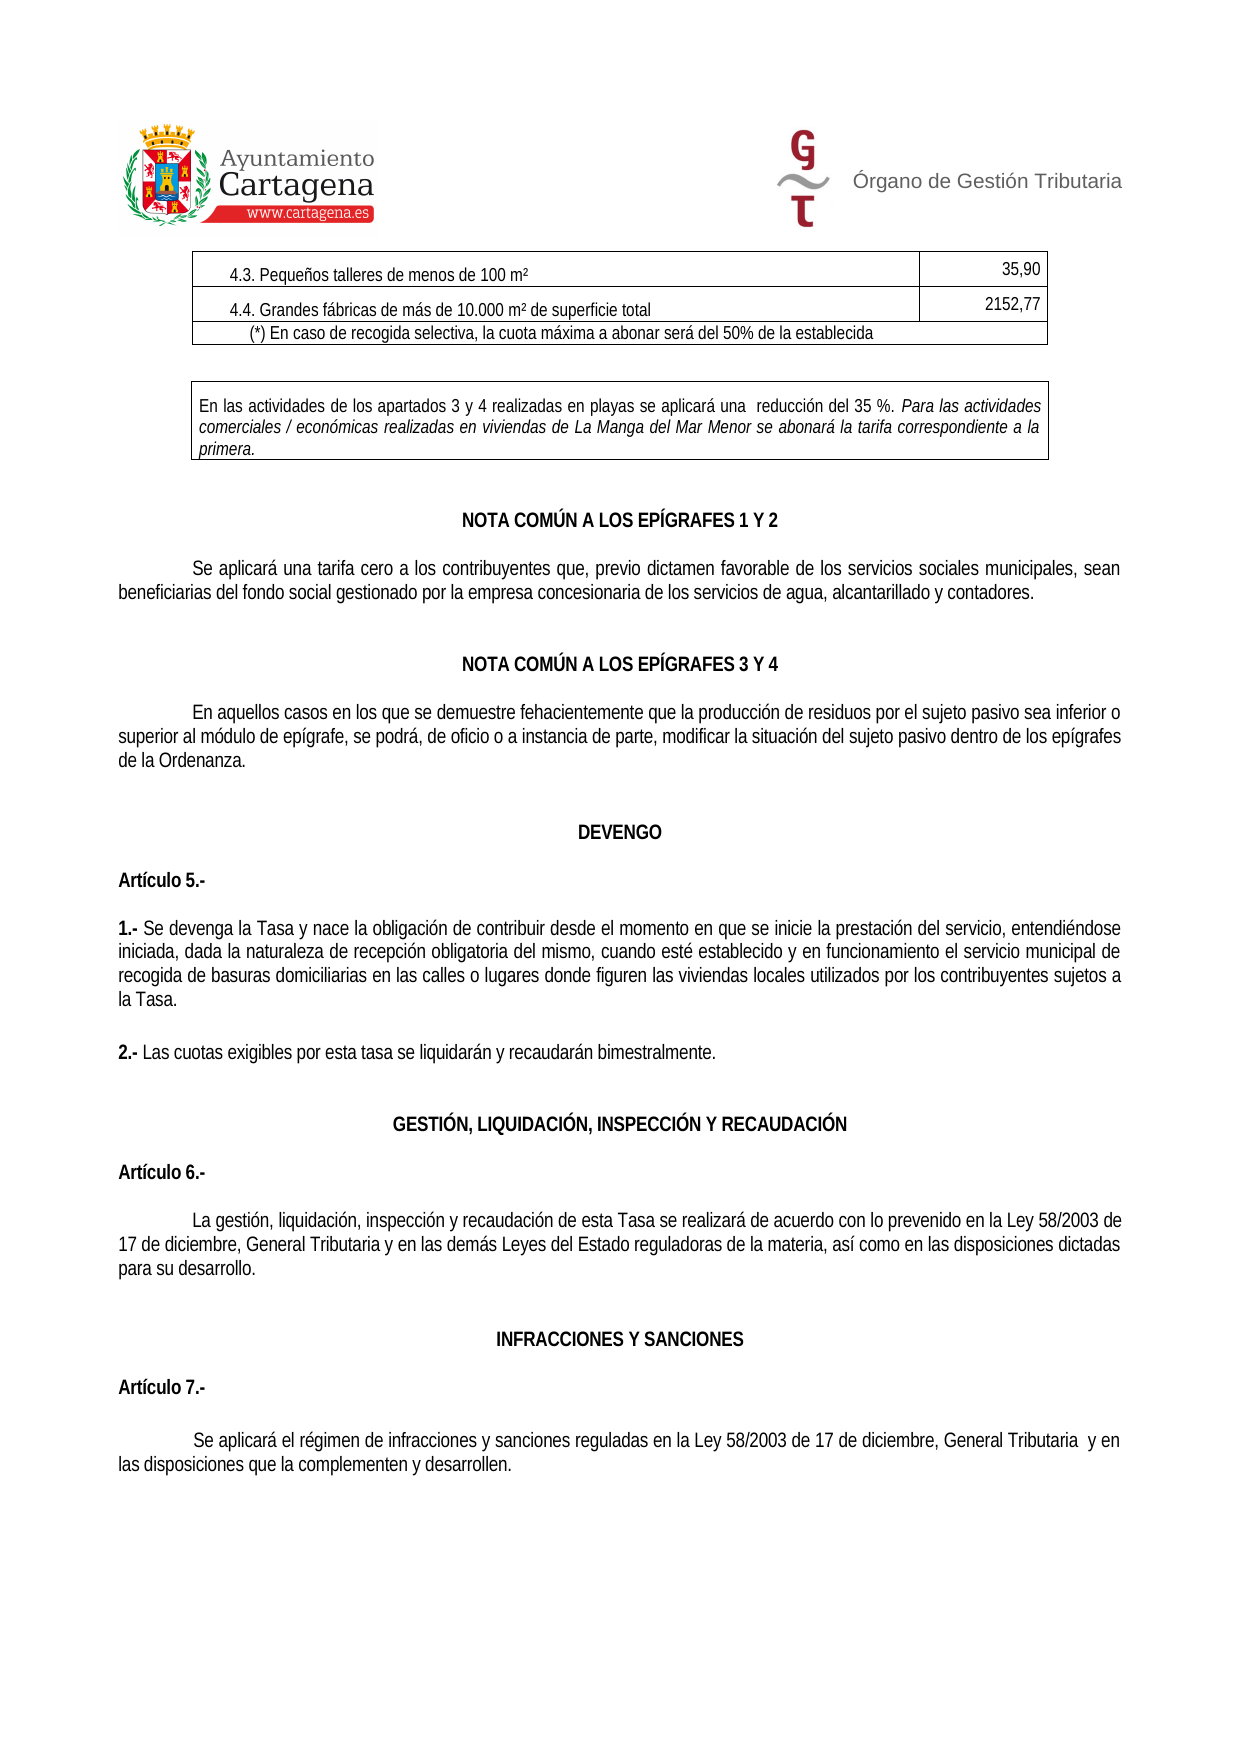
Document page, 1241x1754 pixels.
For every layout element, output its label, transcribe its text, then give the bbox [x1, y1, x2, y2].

table_header En las actividades de los apartados 3 y 4 realizadas en playas se aplicará una reducción del 35 %. Para las actividades comerciales / económicas realizadas en viviendas de La Manga del Mar Menor se abonará la tarifa correspondiente a la primera. [192, 382, 1048, 459]
text Artículo 6.- [118, 1160, 1122, 1184]
text Se aplicará el régimen de infracciones y sanciones reguladas en la Ley 58/2003 de 17 de diciembre, General Tributaria y en las disposiciones que la complementen y desarrollen. [118, 1428, 1122, 1476]
table_cell (*) En caso de recogida selectiva, la cuota máxima a abonar será del 50% de la establecida [193, 322, 1047, 343]
text Artículo 5.- [118, 867, 1122, 891]
text 2.- Las cuotas exigibles por esta tasa se liquidarán y recaudarán bimestralmente. [118, 1040, 1122, 1064]
table_cell 4.4. Grandes fábricas de más de 10.000 m² de superficie total [193, 287, 919, 321]
text NOTA COMÚN A LOS EPÍGRAFES 1 Y 2 [118, 508, 1122, 532]
table_cell 4.3. Pequeños talleres de menos de 100 m² [193, 252, 919, 286]
text NOTA COMÚN A LOS EPÍGRAFES 3 Y 4 [118, 652, 1122, 676]
text INFRACCIONES Y SANCIONES [118, 1327, 1122, 1351]
text GESTIÓN, LIQUIDACIÓN, INSPECCIÓN Y RECAUDACIÓN [118, 1112, 1122, 1136]
table_cell 35,90 [920, 252, 1047, 286]
table_cell 2152,77 [920, 287, 1047, 321]
picture [117, 119, 379, 236]
text DEVENGO [118, 819, 1122, 843]
text 1.- Se devenga la Tasa y nace la obligación de contribuir desde el momento en que se inicie la prestación del servicio, entendiéndose iniciada, dada la naturaleza de recepción obligatoria del mismo, cuando esté establecido y en funcionamiento el servicio municipal de recogida de basuras domiciliarias en las calles o lugares donde figuren las viviendas locales utilizados por los contribuyentes sujetos a la Tasa. [118, 915, 1122, 1011]
text En aquellos casos en los que se demuestre fehacientemente que la producción de residuos por el sujeto pasivo sea inferior o superior al módulo de epígrafe, se podrá, de oficio o a instancia de parte, modificar la situación del sujeto pasivo dentro de los epígrafes de la Ordenanza. [118, 700, 1122, 772]
text Artículo 7.- [118, 1375, 1122, 1399]
text Se aplicará una tarifa cero a los contribuyentes que, previo dictamen favorable de los servicios sociales municipales, sean beneficiarias del fondo social gestionado por la empresa concesionaria de los servicios de agua, alcantarillado y contadores. [118, 556, 1122, 604]
text La gestión, liquidación, inspección y recaudación de esta Tasa se realizará de acuerdo con lo prevenido en la Ley 58/2003 de 17 de diciembre, General Tributaria y en las demás Leyes del Estado reguladoras de la materia, así como en las disposiciones dictadas para su desarrollo. [118, 1208, 1122, 1279]
